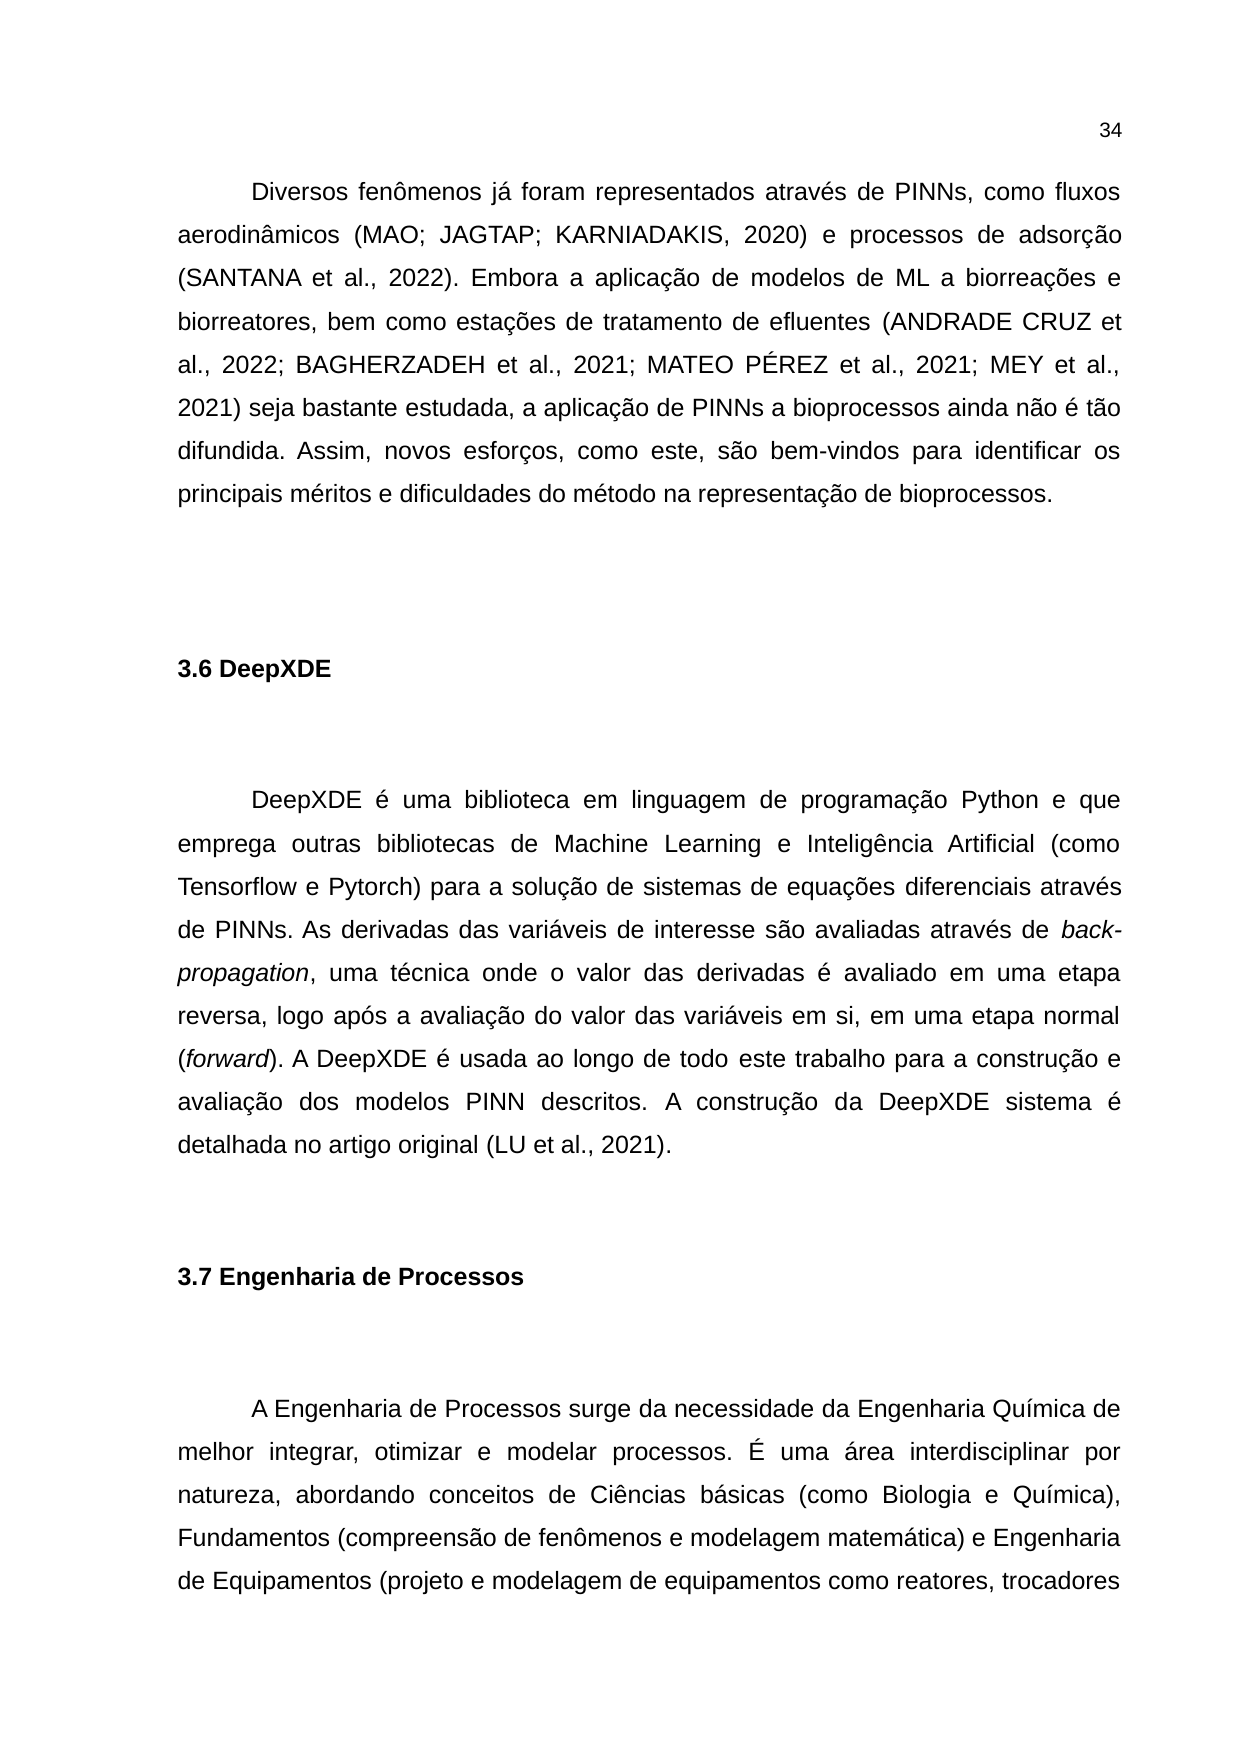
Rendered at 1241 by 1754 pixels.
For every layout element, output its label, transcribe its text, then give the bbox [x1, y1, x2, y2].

subtitle Engenharia de Processos [177, 1262, 1122, 1291]
text Diversos fenômenos já foram representados através de PINNs, como fluxos aerodinâmicos (MAO; JAGTAP; KARNIADAKIS, 2020) e processos de adsorção (SANTANA et al., 2022). Embora a aplicação de modelos de ML a biorreações e biorreatores, bem como estações de tratamento de efluentes (ANDRADE CRUZ et al., 2022; BAGHERZADEH et al., 2021; MATEO PÉREZ et al., 2021; MEY et al., 2021) seja bastante estudada, a aplicação de PINNs a bioprocessos ainda não é tão difundida. Assim, novos esforços, como este, são bem-vindos para identificar os principais méritos e dificuldades do método na representação de bioprocessos. [177, 177, 1122, 508]
text DeepXDE é uma biblioteca em linguagem de programação Python e que emprega outras bibliotecas de Machine Learning e Inteligência Artificial (como Tensorflow e Pytorch) para a solução de sistemas de equações diferenciais através de PINNs. As derivadas das variáveis de interesse são avaliadas através de back-propagation, uma técnica onde o valor das derivadas é avaliado em uma etapa reversa, logo após a avaliação do valor das variáveis em si, em uma etapa normal (forward). A DeepXDE é usada ao longo de todo este trabalho para a construção e avaliação dos modelos PINN descritos. A construção da DeepXDE sistema é detalhada no artigo original (LU et al., 2021). [177, 785, 1122, 1159]
subtitle DeepXDE [177, 654, 1122, 682]
text A Engenharia de Processos surge da necessidade da Engenharia Química de melhor integrar, otimizar e modelar processos. É uma área interdisciplinar por natureza, abordando conceitos de Ciências básicas (como Biologia e Química), Fundamentos (compreensão de fenômenos e modelagem matemática) e Engenharia de Equipamentos (projeto e modelagem de equipamentos como reatores, trocadores [177, 1394, 1122, 1595]
